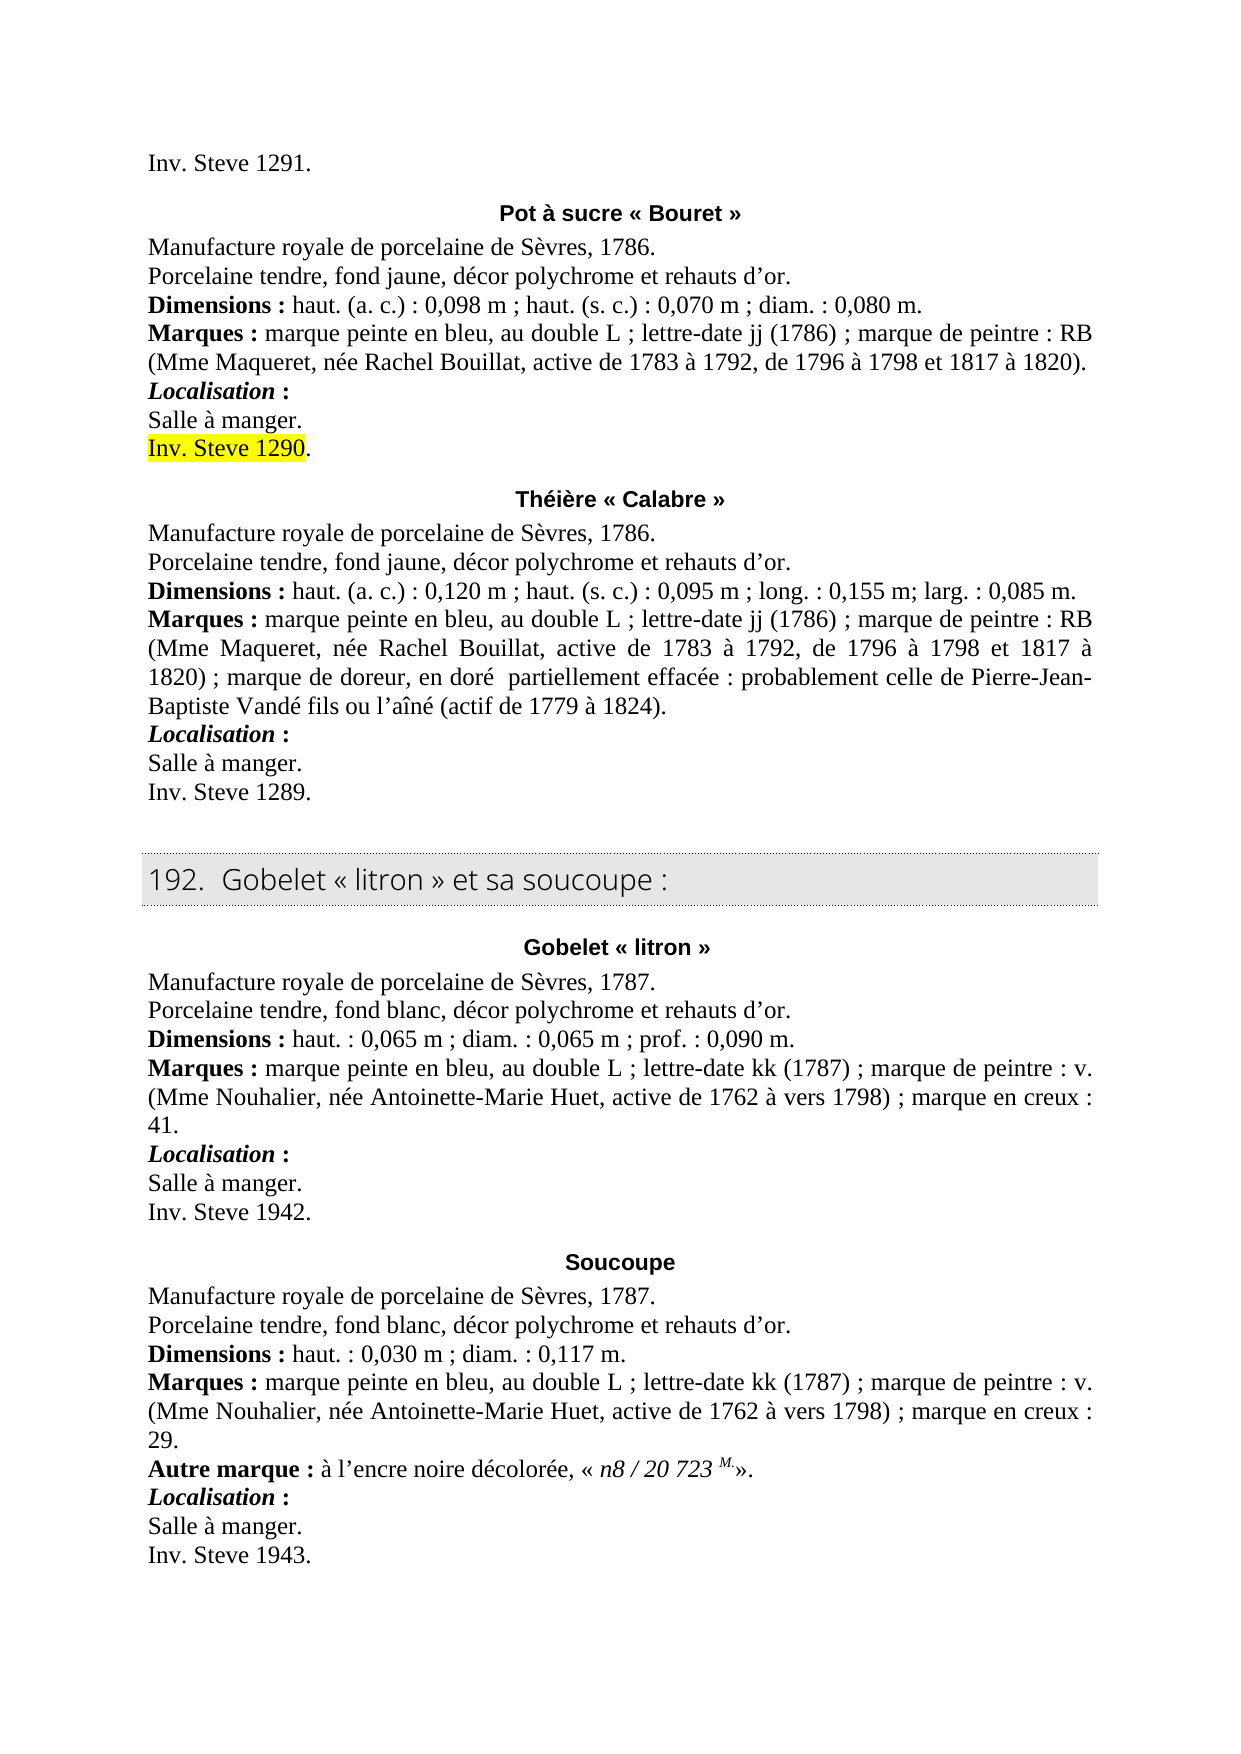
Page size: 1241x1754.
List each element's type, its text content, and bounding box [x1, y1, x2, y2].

text Salle à manger. [148, 748, 1093, 777]
text Dimensions : haut. : 0,030 m ; diam. : 0,117 m. [148, 1339, 1093, 1367]
text Inv. Steve 1942. [148, 1197, 1093, 1225]
text Localisation : [148, 719, 1093, 748]
text Inv. Steve 1291. [148, 148, 1093, 176]
text Inv. Steve 1943. [148, 1540, 1093, 1569]
text Dimensions : haut. : 0,065 m ; diam. : 0,065 m ; prof. : 0,090 m. [148, 1024, 1093, 1053]
text Marques : marque peinte en bleu, au double L ; lettre-date jj (1786) ; marque de peintre : RB (Mme Maqueret, née Rachel Bouillat, active de 1783 à 1792, de 1796 à 1798 et 1817 à 1820) ; marque de doreur, en doré partiellement effacée : probablement celle de Pierre-Jean-Baptiste Vandé fils ou l’aîné (actif de 1779 à 1824). [148, 604, 1093, 719]
text Marques : marque peinte en bleu, au double L ; lettre-date jj (1786) ; marque de peintre : RB (Mme Maqueret, née Rachel Bouillat, active de 1783 à 1792, de 1796 à 1798 et 1817 à 1820). [148, 318, 1093, 376]
subtitle Gobelet « litron » et sa soucoupe : [142, 853, 1098, 905]
text Manufacture royale de porcelaine de Sèvres, 1786. [148, 518, 1093, 547]
text Dimensions : haut. (a. c.) : 0,120 m ; haut. (s. c.) : 0,095 m ; long. : 0,155 m; larg. : 0,085 m. [148, 576, 1093, 604]
subtitle Gobelet « litron » [148, 934, 1093, 961]
text Localisation : [148, 1139, 1093, 1168]
text Salle à manger. [148, 1168, 1093, 1197]
text Inv. Steve 1289. [148, 777, 1093, 806]
text Dimensions : haut. (a. c.) : 0,098 m ; haut. (s. c.) : 0,070 m ; diam. : 0,080 m. [148, 290, 1093, 318]
subtitle Théière « Calabre » [148, 486, 1093, 512]
text Marques : marque peinte en bleu, au double L ; lettre-date kk (1787) ; marque de peintre : v. (Mme Nouhalier, née Antoinette-Marie Huet, active de 1762 à vers 1798) ; marque en creux : 41. [148, 1053, 1093, 1139]
text Manufacture royale de porcelaine de Sèvres, 1786. [148, 232, 1093, 261]
text Manufacture royale de porcelaine de Sèvres, 1787. [148, 1281, 1093, 1310]
text Porcelaine tendre, fond jaune, décor polychrome et rehauts d’or. [148, 547, 1093, 576]
text Manufacture royale de porcelaine de Sèvres, 1787. [148, 967, 1093, 995]
text Porcelaine tendre, fond blanc, décor polychrome et rehauts d’or. [148, 995, 1093, 1024]
subtitle Pot à sucre « Bouret » [148, 200, 1093, 226]
text Salle à manger. [148, 1511, 1093, 1540]
text Localisation : [148, 376, 1093, 405]
text Autre marque : à l’encre noire décolorée, « n8 / 20 723 M.». [148, 1454, 1093, 1482]
subtitle Soucoupe [148, 1249, 1093, 1275]
text Salle à manger. [148, 405, 1093, 433]
text Marques : marque peinte en bleu, au double L ; lettre-date kk (1787) ; marque de peintre : v. (Mme Nouhalier, née Antoinette-Marie Huet, active de 1762 à vers 1798) ; marque en creux : 29. [148, 1367, 1093, 1454]
text Porcelaine tendre, fond jaune, décor polychrome et rehauts d’or. [148, 261, 1093, 290]
text Localisation : [148, 1482, 1093, 1511]
text Inv. Steve 1290. [148, 433, 1093, 462]
text Porcelaine tendre, fond blanc, décor polychrome et rehauts d’or. [148, 1310, 1093, 1339]
